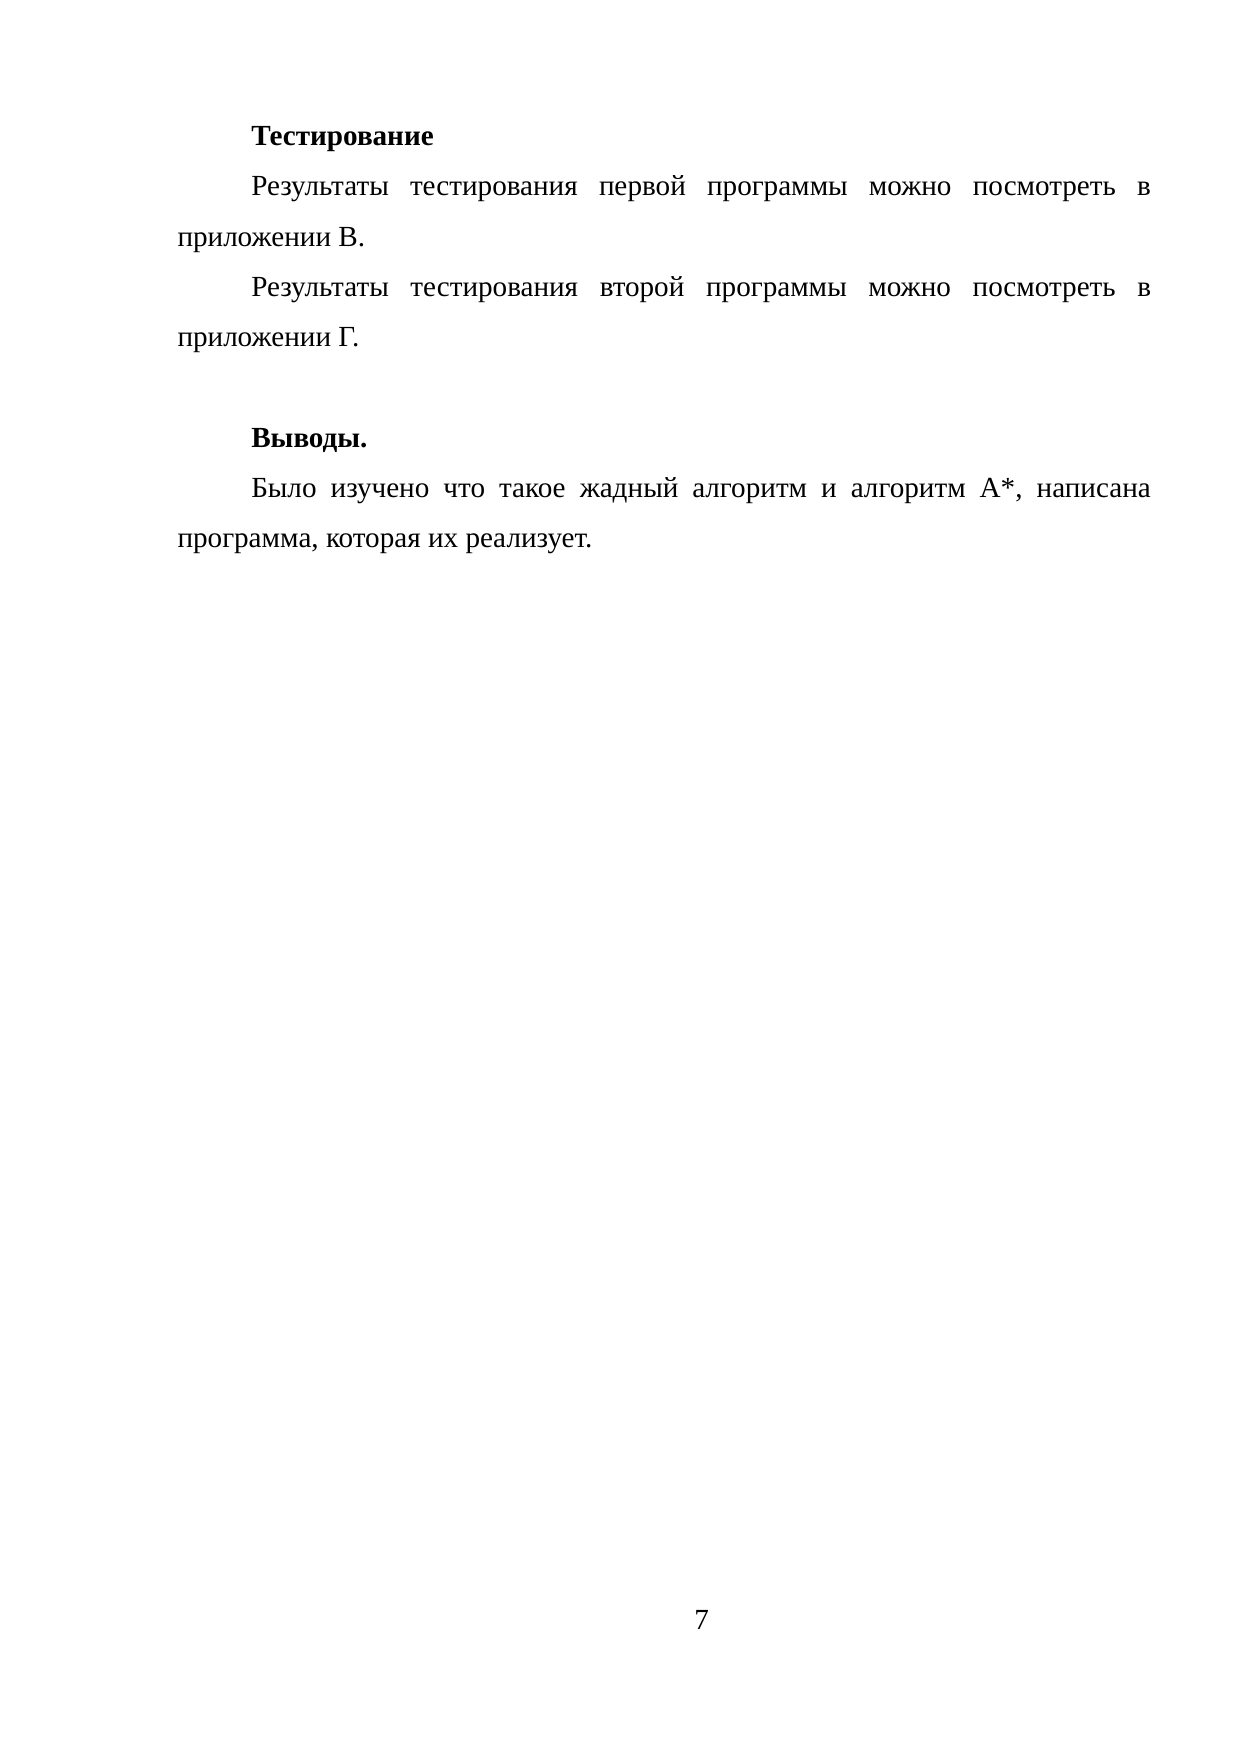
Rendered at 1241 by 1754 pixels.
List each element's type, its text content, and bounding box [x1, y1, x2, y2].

text Результаты тестирования второй программы можно посмотреть в приложении Г. [177, 269, 1152, 353]
text Тестирование [177, 118, 1152, 152]
text Было изучено что такое жадный алгоритм и алгоритм А*, написана программа, которая их реализует. [177, 470, 1152, 554]
subtitle Выводы. [177, 420, 1152, 453]
text Результаты тестирования первой программы можно посмотреть в приложении В. [177, 168, 1152, 252]
